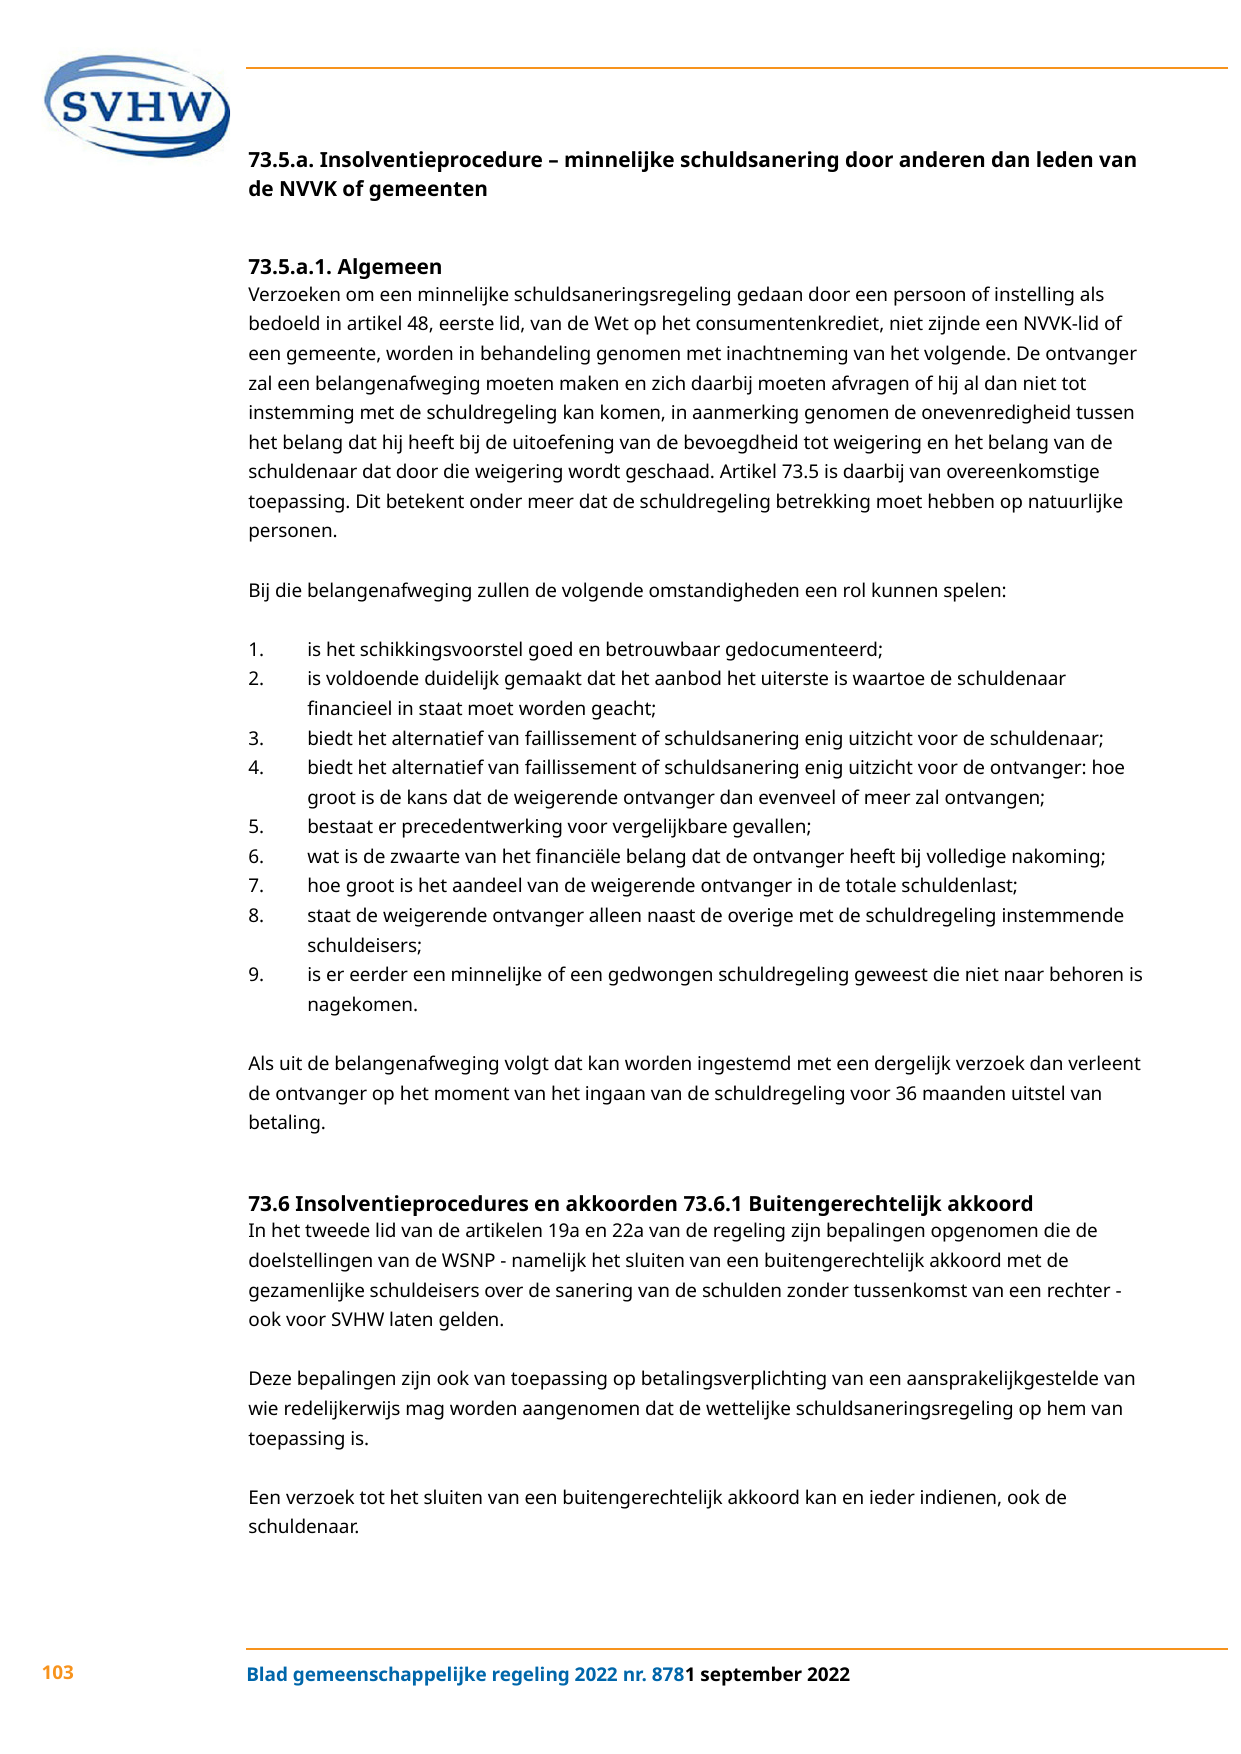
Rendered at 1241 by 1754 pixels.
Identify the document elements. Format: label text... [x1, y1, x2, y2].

list bestaat er precedentwerking voor vergelijkbare gevallen; [248, 813, 1152, 839]
list is er eerder een minnelijke of een gedwongen schuldregeling geweest die niet naar behoren is nagekomen. [248, 961, 1152, 1017]
list biedt het alternatief van faillissement of schuldsanering enig uitzicht voor de schuldenaar; [248, 725, 1152, 750]
list is het schikkingsvoorstel goed en betrouwbaar gedocumenteerd; [248, 636, 1152, 662]
text Een verzoek tot het sluiten van een buitengerechtelijk akkoord kan en ieder indienen, ook de schuldenaar. [248, 1484, 1152, 1539]
text Deze bepalingen zijn ook van toepassing op betalingsverplichting van een aansprakelijkgestelde van wie redelijkerwijs mag worden aangenomen dat de wettelijke schuldsaneringsregeling op hem van toepassing is. [248, 1366, 1152, 1451]
text 73.5.a. Insolventieprocedure – minnelijke schuldsanering door anderen dan leden van de NVVK of gemeenten [248, 145, 1152, 202]
picture [41, 47, 231, 172]
text Als uit de belangenafweging volgt dat kan worden ingestemd met een dergelijk verzoek dan verleent de ontvanger op het moment van het ingaan van de schuldregeling voor 36 maanden uitstel van betaling. [248, 1050, 1152, 1135]
list is voldoende duidelijk gemaakt dat het aanbod het uiterste is waartoe de schuldenaar financieel in staat moet worden geacht; [248, 666, 1152, 721]
text Verzoeken om een minnelijke schuldsaneringsregeling gedaan door een persoon of instelling als bedoeld in artikel 48, eerste lid, van de Wet op het consumentenkrediet, niet zijnde een NVVK-lid of een gemeente, worden in behandeling genomen met inachtneming van het volgende. De ontvanger zal een belangenafweging moeten maken en zich daarbij moeten afvragen of hij al dan niet tot instemming met de schuldregeling kan komen, in aanmerking genomen de onevenredigheid tussen het belang dat hij heeft bij de uitoefening van de bevoegdheid tot weigering en het belang van de schuldenaar dat door die weigering wordt geschaad. Artikel 73.5 is daarbij van overeenkomstige toepassing. Dit betekent onder meer dat de schuldregeling betrekking moet hebben op natuurlijke personen. [248, 281, 1152, 543]
list hoe groot is het aandeel van de weigerende ontvanger in de totale schuldenlast; [248, 873, 1152, 898]
list wat is de zwaarte van het financiële belang dat de ontvanger heeft bij volledige nakoming; [248, 843, 1152, 869]
text In het tweede lid van de artikelen 19a en 22a van de regeling zijn bepalingen opgenomen die de doelstellingen van de WSNP - namelijk het sluiten van een buitengerechtelijk akkoord met de gezamenlijke schuldeisers over de sanering van de schulden zonder tussenkomst van een rechter - ook voor SVHW laten gelden. [248, 1218, 1152, 1332]
text Bij die belangenafweging zullen de volgende omstandigheden een rol kunnen spelen: [248, 577, 1152, 602]
list biedt het alternatief van faillissement of schuldsanering enig uitzicht voor de ontvanger: hoe groot is de kans dat de weigerende ontvanger dan evenveel of meer zal ontvangen; [248, 754, 1152, 809]
text 73.5.a.1. Algemeen [248, 252, 1152, 281]
text 73.6 Insolventieprocedures en akkoorden 73.6.1 Buitengerechtelijk akkoord [248, 1189, 1152, 1218]
list staat de weigerende ontvanger alleen naast de overige met de schuldregeling instemmende schuldeisers; [248, 902, 1152, 957]
